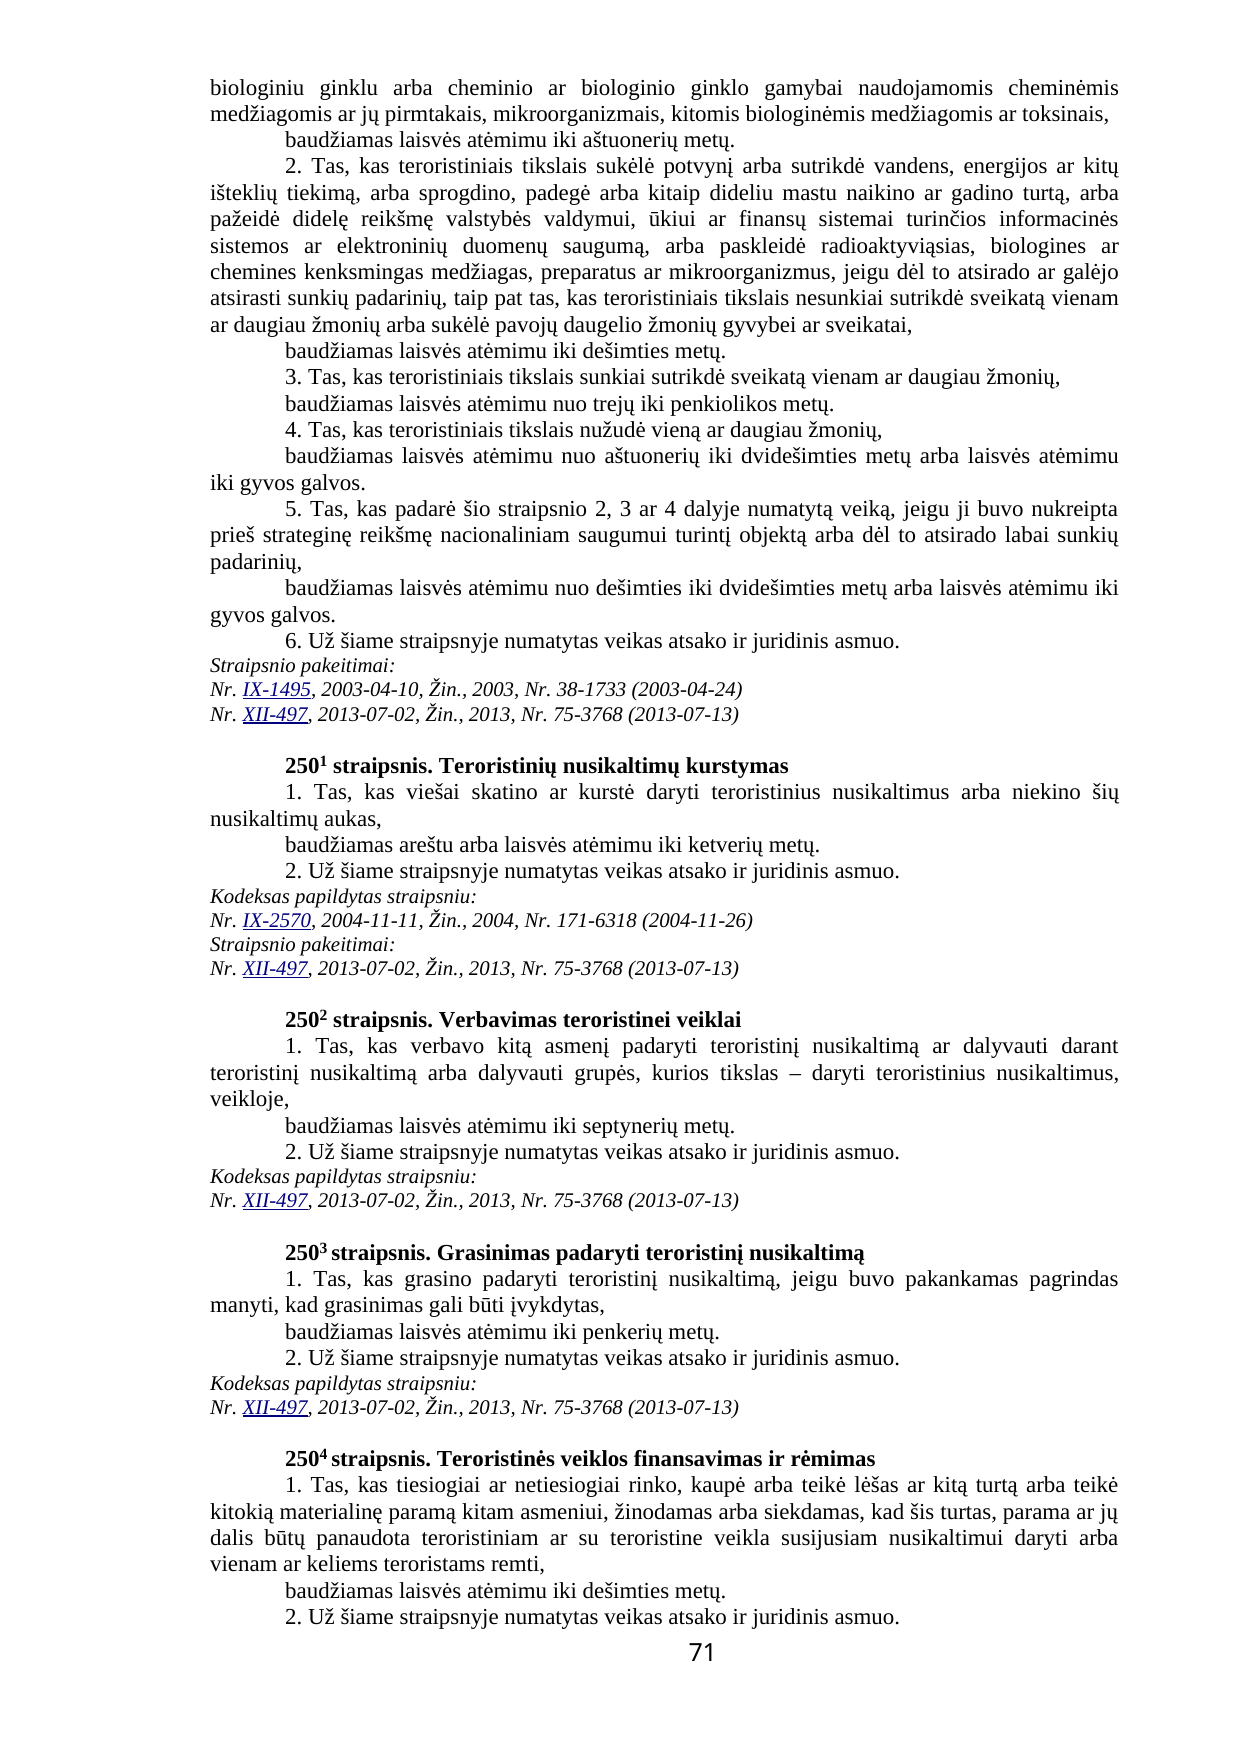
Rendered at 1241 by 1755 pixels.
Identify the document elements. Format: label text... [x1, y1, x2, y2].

text Kodeksas papildytas straipsniu: [210, 1164, 1120, 1188]
text 2. Už šiame straipsnyje numatytas veikas atsako ir juridinis asmuo. [210, 857, 1120, 884]
text 2. Už šiame straipsnyje numatytas veikas atsako ir juridinis asmuo. [210, 1344, 1120, 1371]
text baudžiamas laisvės atėmimu iki aštuonerių metų. [210, 126, 1120, 153]
text Straipsnio pakeitimai: [210, 653, 1120, 677]
text Straipsnio pakeitimai: [210, 932, 1120, 956]
text baudžiamas laisvės atėmimu nuo trejų iki penkiolikos metų. [210, 390, 1120, 416]
text 5. Tas, kas padarė šio straipsnio 2, 3 ar 4 dalyje numatytą veiką, jeigu ji buvo nukreipta prieš strateginę reikšmę nacionaliniam saugumui turintį objektą arba dėl to atsirado labai sunkių padarinių, [210, 495, 1120, 574]
text baudžiamas laisvės atėmimu iki septynerių metų. [210, 1112, 1120, 1138]
text 2503 straipsnis. Grasinimas padaryti teroristinį nusikaltimą [210, 1239, 1120, 1265]
text baudžiamas areštu arba laisvės atėmimu iki ketverių metų. [210, 831, 1120, 857]
text 2. Tas, kas teroristiniais tikslais sukėlė potvynį arba sutrikdė vandens, energijos ar kitų išteklių tiekimą, arba sprogdino, padegė arba kitaip dideliu mastu naikino ar gadino turtą, arba pažeidė didelę reikšmę valstybės valdymui, ūkiui ar finansų sistemai turinčios informacinės sistemos ar elektroninių duomenų saugumą, arba paskleidė radioaktyviąsias, biologines ar chemines kenksmingas medžiagas, preparatus ar mikroorganizmus, jeigu dėl to atsirado ar galėjo atsirasti sunkių padarinių, taip pat tas, kas teroristiniais tikslais nesunkiai sutrikdė sveikatą vienam ar daugiau žmonių arba sukėlė pavojų daugelio žmonių gyvybei ar sveikatai, [210, 153, 1120, 337]
text 1. Tas, kas verbavo kitą asmenį padaryti teroristinį nusikaltimą ar dalyvauti darant teroristinį nusikaltimą arba dalyvauti grupės, kurios tikslas – daryti teroristinius nusikaltimus, veikloje, [210, 1033, 1120, 1112]
text 6. Už šiame straipsnyje numatytas veikas atsako ir juridinis asmuo. [210, 627, 1120, 653]
text 2502 straipsnis. Verbavimas teroristinei veiklai [210, 1006, 1120, 1033]
text Kodeksas papildytas straipsniu: [210, 1371, 1120, 1395]
text 2. Už šiame straipsnyje numatytas veikas atsako ir juridinis asmuo. [210, 1603, 1120, 1629]
text Nr. IX-1495, 2003-04-10, Žin., 2003, Nr. 38-1733 (2003-04-24) [210, 677, 1120, 701]
text 2504 straipsnis. Teroristinės veiklos finansavimas ir rėmimas [210, 1445, 1120, 1471]
text Nr. IX-2570, 2004-11-11, Žin., 2004, Nr. 171-6318 (2004-11-26) [210, 908, 1120, 932]
text Nr. XII-497, 2013-07-02, Žin., 2013, Nr. 75-3768 (2013-07-13) [210, 1395, 1120, 1419]
text Nr. XII-497, 2013-07-02, Žin., 2013, Nr. 75-3768 (2013-07-13) [210, 1188, 1120, 1212]
text baudžiamas laisvės atėmimu iki dešimties metų. [210, 1577, 1120, 1603]
text Kodeksas papildytas straipsniu: [210, 884, 1120, 908]
text baudžiamas laisvės atėmimu iki dešimties metų. [210, 337, 1120, 363]
text 1. Tas, kas tiesiogiai ar netiesiogiai rinko, kaupė arba teikė lėšas ar kitą turtą arba teikė kitokią materialinę paramą kitam asmeniui, žinodamas arba siekdamas, kad šis turtas, parama ar jų dalis būtų panaudota teroristiniam ar su teroristine veikla susijusiam nusikaltimui daryti arba vienam ar keliems teroristams remti, [210, 1471, 1120, 1577]
text 1. Tas, kas grasino padaryti teroristinį nusikaltimą, jeigu buvo pakankamas pagrindas manyti, kad grasinimas gali būti įvykdytas, [210, 1265, 1120, 1318]
text Nr. XII-497, 2013-07-02, Žin., 2013, Nr. 75-3768 (2013-07-13) [210, 956, 1120, 980]
text Nr. XII-497, 2013-07-02, Žin., 2013, Nr. 75-3768 (2013-07-13) [210, 701, 1120, 726]
text baudžiamas laisvės atėmimu nuo aštuonerių iki dvidešimties metų arba laisvės atėmimu iki gyvos galvos. [210, 442, 1120, 495]
text 3. Tas, kas teroristiniais tikslais sunkiai sutrikdė sveikatą vienam ar daugiau žmonių, [210, 363, 1120, 390]
text 1. Tas, kas viešai skatino ar kurstė daryti teroristinius nusikaltimus arba niekino šių nusikaltimų aukas, [210, 778, 1120, 831]
text 2501 straipsnis. Teroristinių nusikaltimų kurstymas [210, 752, 1120, 778]
text biologiniu ginklu arba cheminio ar biologinio ginklo gamybai naudojamomis cheminėmis medžiagomis ar jų pirmtakais, mikroorganizmais, kitomis biologinėmis medžiagomis ar toksinais, [210, 73, 1120, 126]
text baudžiamas laisvės atėmimu iki penkerių metų. [210, 1318, 1120, 1344]
text 4. Tas, kas teroristiniais tikslais nužudė vieną ar daugiau žmonių, [210, 416, 1120, 442]
text baudžiamas laisvės atėmimu nuo dešimties iki dvidešimties metų arba laisvės atėmimu iki gyvos galvos. [210, 574, 1120, 627]
text 2. Už šiame straipsnyje numatytas veikas atsako ir juridinis asmuo. [210, 1138, 1120, 1164]
